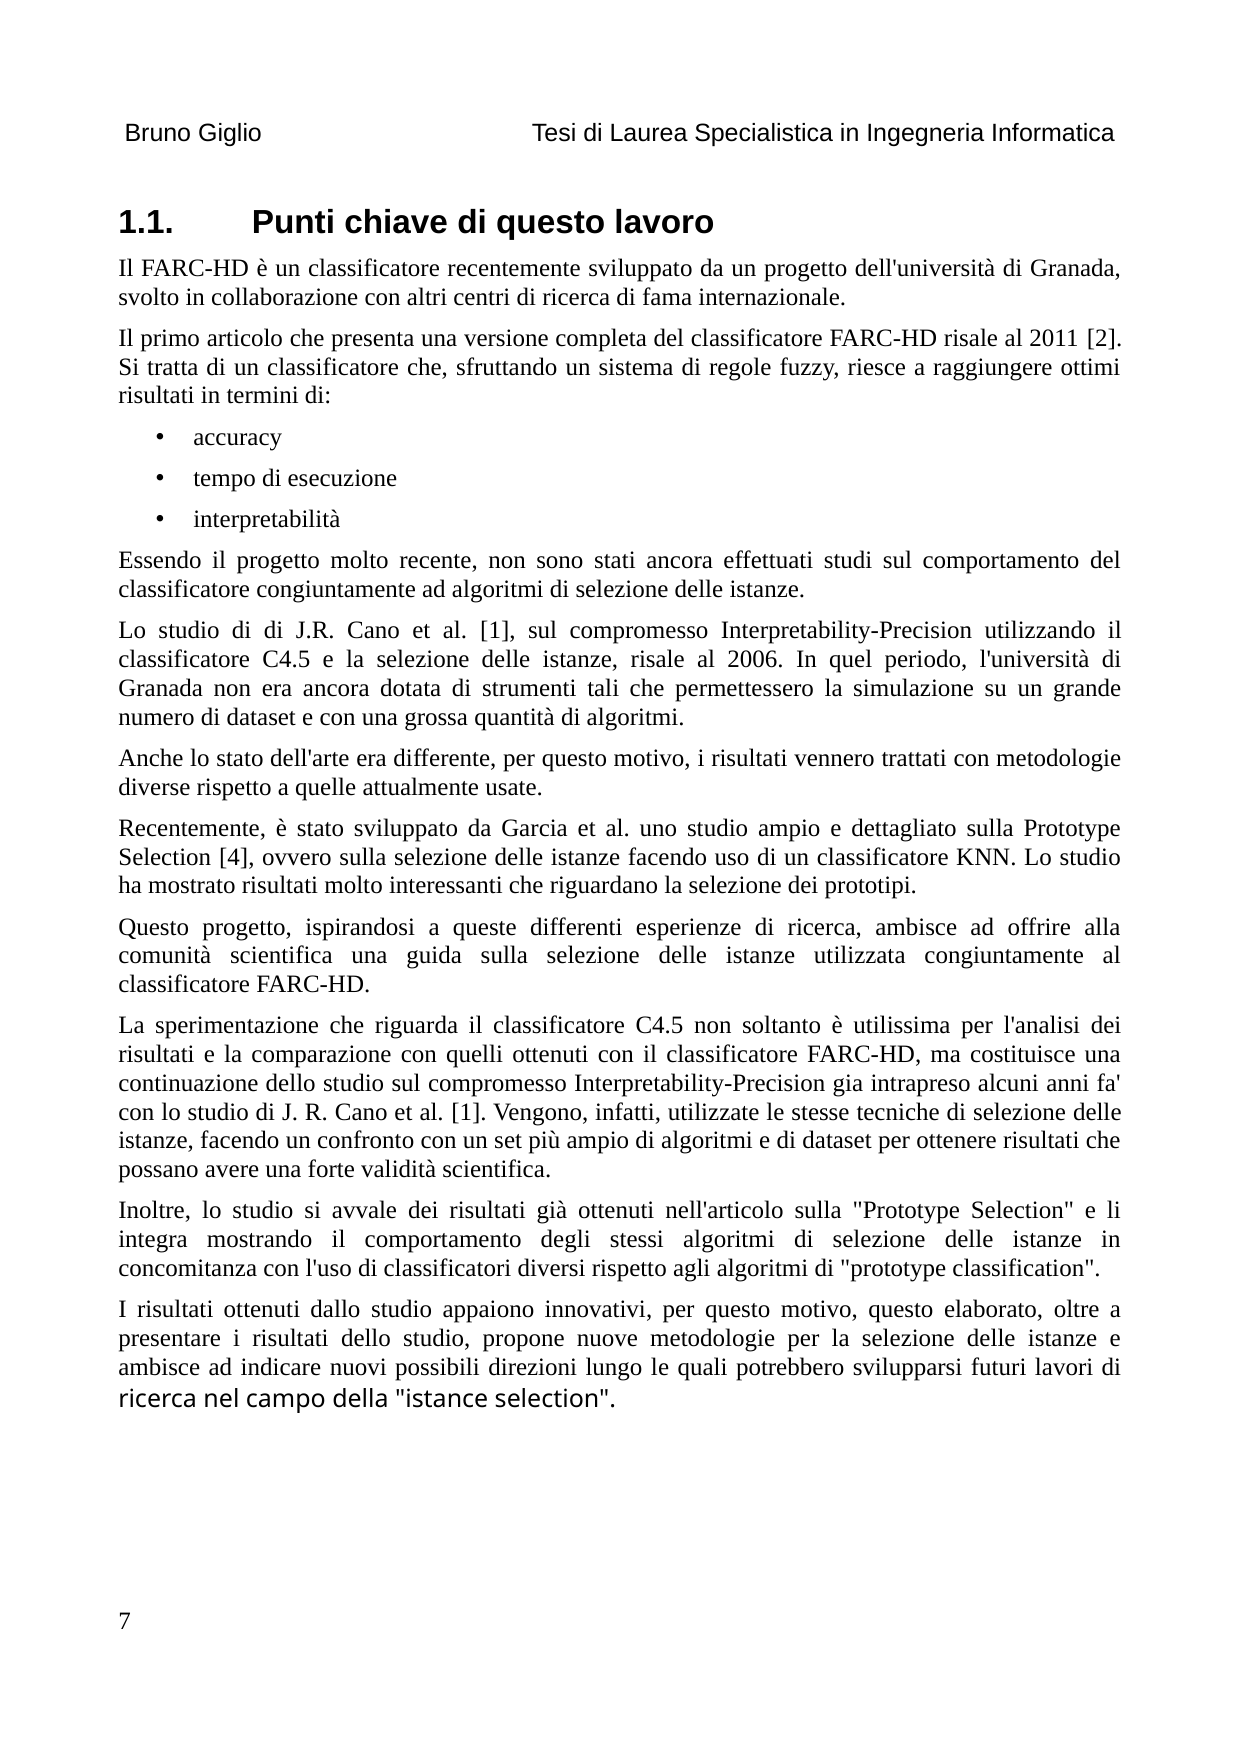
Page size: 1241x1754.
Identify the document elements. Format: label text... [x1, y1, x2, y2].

subtitle Punti chiave di questo lavoro [118, 202, 1122, 241]
text Anche lo stato dell'arte era differente, per questo motivo, i risultati vennero trattati con metodologie diverse rispetto a quelle attualmente usate. [118, 743, 1122, 801]
text I risultati ottenuti dallo studio appaiono innovativi, per questo motivo, questo elaborato, oltre a presentare i risultati dello studio, propone nuove metodologie per la selezione delle istanze e ambisce ad indicare nuovi possibili direzioni lungo le quali potrebbero svilupparsi futuri lavori di ricerca nel campo della "istance selection". [118, 1294, 1122, 1414]
text La sperimentazione che riguarda il classificatore C4.5 non soltanto è utilissima per l'analisi dei risultati e la comparazione con quelli ottenuti con il classificatore FARC-HD, ma costituisce una continuazione dello studio sul compromesso Interpretability-Precision gia intrapreso alcuni anni fa' con lo studio di J. R. Cano et al. [1]. Vengono, infatti, utilizzate le stesse tecniche di selezione delle istanze, facendo un confronto con un set più ampio di algoritmi e di dataset per ottenere risultati che possano avere una forte validità scientifica. [118, 1011, 1122, 1183]
text Il FARC-HD è un classificatore recentemente sviluppato da un progetto dell'università di Granada, svolto in collaborazione con altri centri di ricerca di fama internazionale. [118, 253, 1122, 311]
text Inoltre, lo studio si avvale dei risultati già ottenuti nell'articolo sulla "Prototype Selection" e li integra mostrando il comportamento degli stessi algoritmi di selezione delle istanze in concomitanza con l'uso di classificatori diversi rispetto agli algoritmi di "prototype classification". [118, 1196, 1122, 1282]
list tempo di esecuzione [156, 463, 1122, 492]
list interpretabilità [156, 504, 1122, 533]
list accuracy [156, 422, 1122, 451]
text Essendo il progetto molto recente, non sono stati ancora effettuati studi sul comportamento del classificatore congiuntamente ad algoritmi di selezione delle istanze. [118, 546, 1122, 603]
text Recentemente, è stato sviluppato da Garcia et al. uno studio ampio e dettagliato sulla Prototype Selection [4], ovvero sulla selezione delle istanze facendo uso di un classificatore KNN. Lo studio ha mostrato risultati molto interessanti che riguardano la selezione dei prototipi. [118, 813, 1122, 899]
text Lo studio di di J.R. Cano et al. [1], sul compromesso Interpretability-Precision utilizzando il classificatore C4.5 e la selezione delle istanze, risale al 2006. In quel periodo, l'università di Granada non era ancora dotata di strumenti tali che permettessero la simulazione su un grande numero di dataset e con una grossa quantità di algoritmi. [118, 616, 1122, 731]
text Il primo articolo che presenta una versione completa del classificatore FARC-HD risale al 2011 [2]. Si tratta di un classificatore che, sfruttando un sistema di regole fuzzy, riesce a raggiungere ottimi risultati in termini di: [118, 323, 1122, 409]
text Questo progetto, ispirandosi a queste differenti esperienze di ricerca, ambisce ad offrire alla comunità scientifica una guida sulla selezione delle istanze utilizzata congiuntamente al classificatore FARC-HD. [118, 912, 1122, 998]
